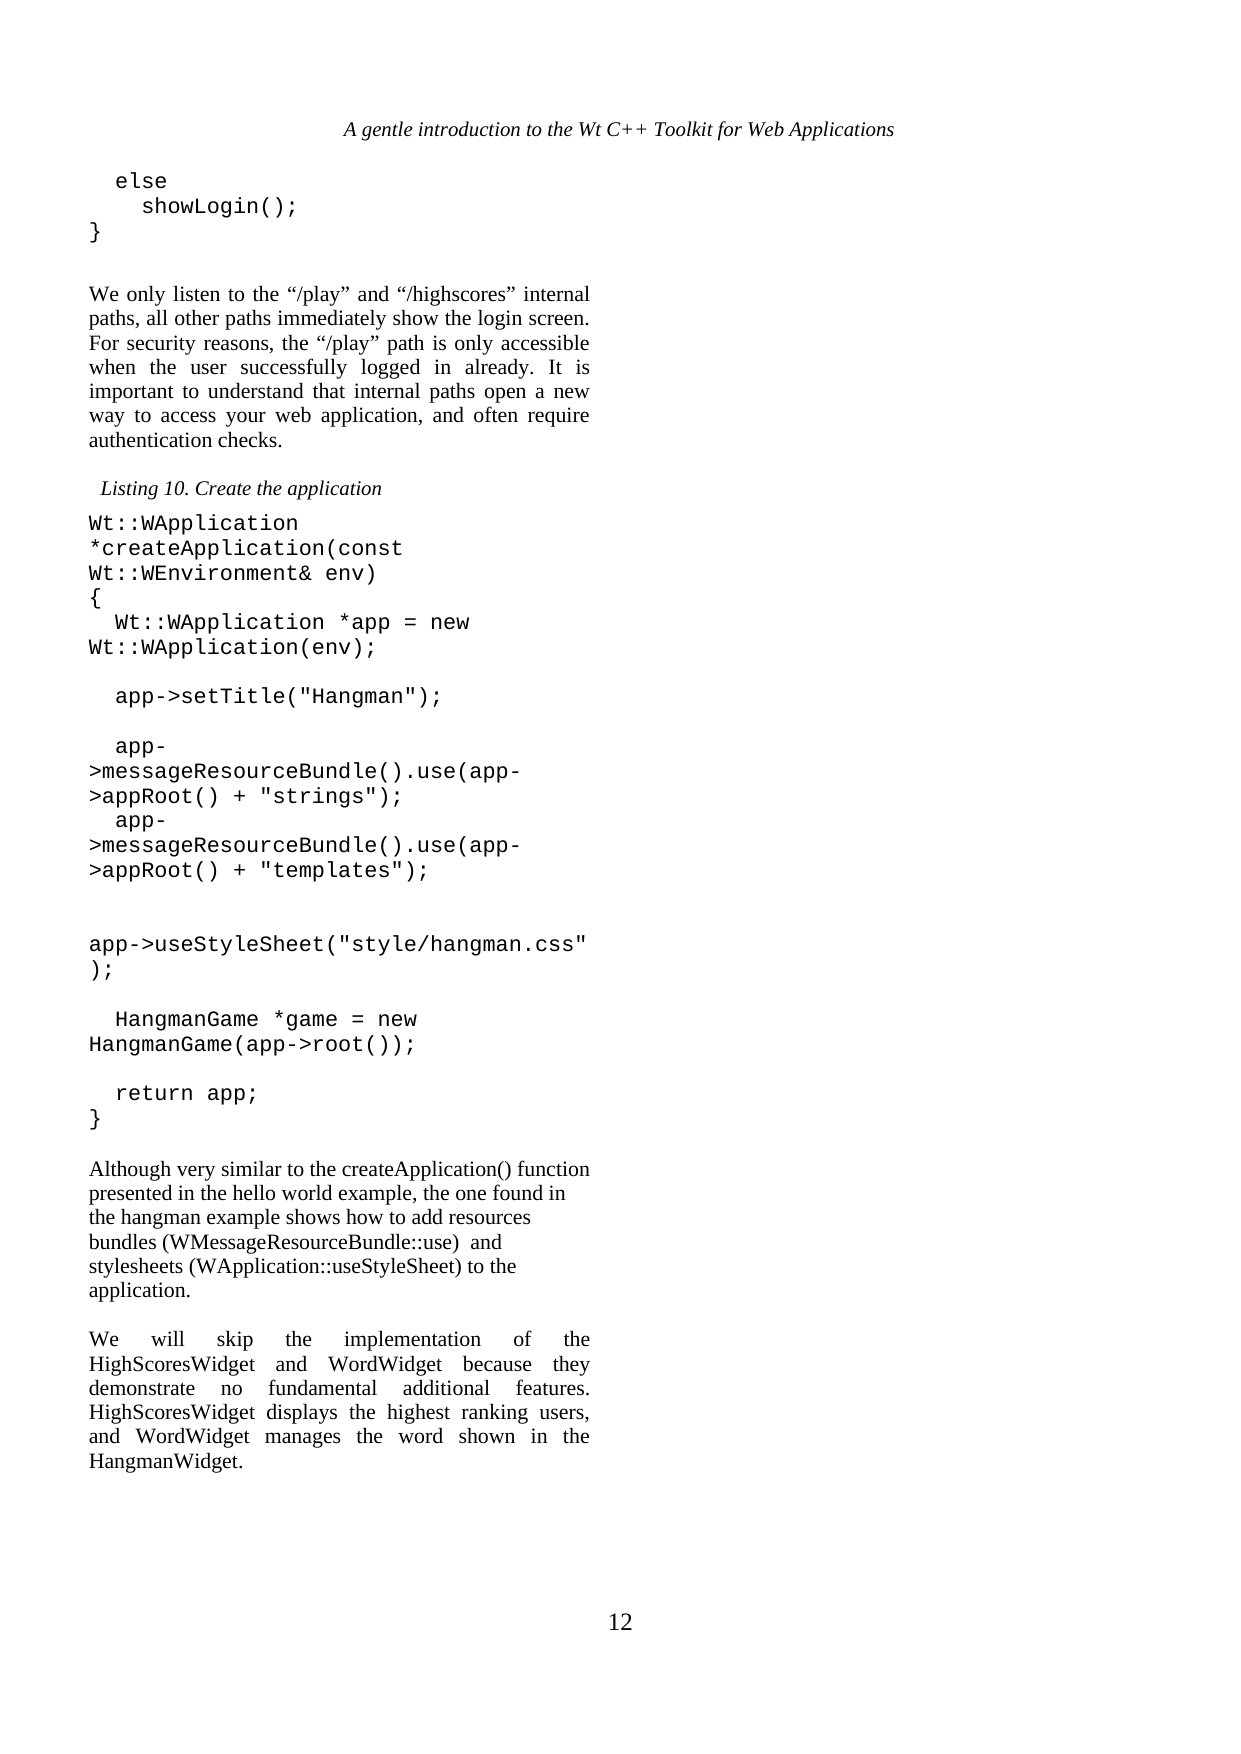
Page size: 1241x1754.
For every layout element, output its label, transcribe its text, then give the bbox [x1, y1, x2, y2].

text return app; [88, 1082, 591, 1107]
text app->messageResourceBundle().use(app->appRoot() + "templates"); [88, 810, 591, 884]
text Listing 10. Create the application [100, 477, 579, 500]
text Wt::WApplication *app = new Wt::WApplication(env); [88, 611, 591, 661]
text We only listen to the “/play” and “/highscores” internal paths, all other paths immediately show the login screen. For security reasons, the “/play” path is only accessible when the user successfully logged in already. It is important to understand that internal paths open a new way to access your web application, and often require authentication checks. [88, 282, 591, 452]
text app->messageResourceBundle().use(app->appRoot() + "strings"); [88, 735, 591, 810]
text else [88, 171, 591, 196]
text HangmanGame *game = new HangmanGame(app->root()); [88, 1008, 591, 1058]
text app->setTitle("Hangman"); [88, 686, 591, 711]
text { [88, 587, 591, 611]
text } [88, 1107, 591, 1132]
text Wt::WApplication *createApplication(const Wt::WEnvironment& env) [88, 512, 591, 587]
text app->useStyleSheet("style/hangman.css"); [88, 909, 591, 983]
text } [88, 220, 591, 245]
text showLogin(); [88, 196, 591, 220]
text Although very similar to the createApplication() function presented in the hello world example, the one found in the hangman example shows how to add resources bundles (WMessageResourceBundle::use) and stylesheets (WApplication::useStyleSheet) to the application. [88, 1157, 591, 1302]
